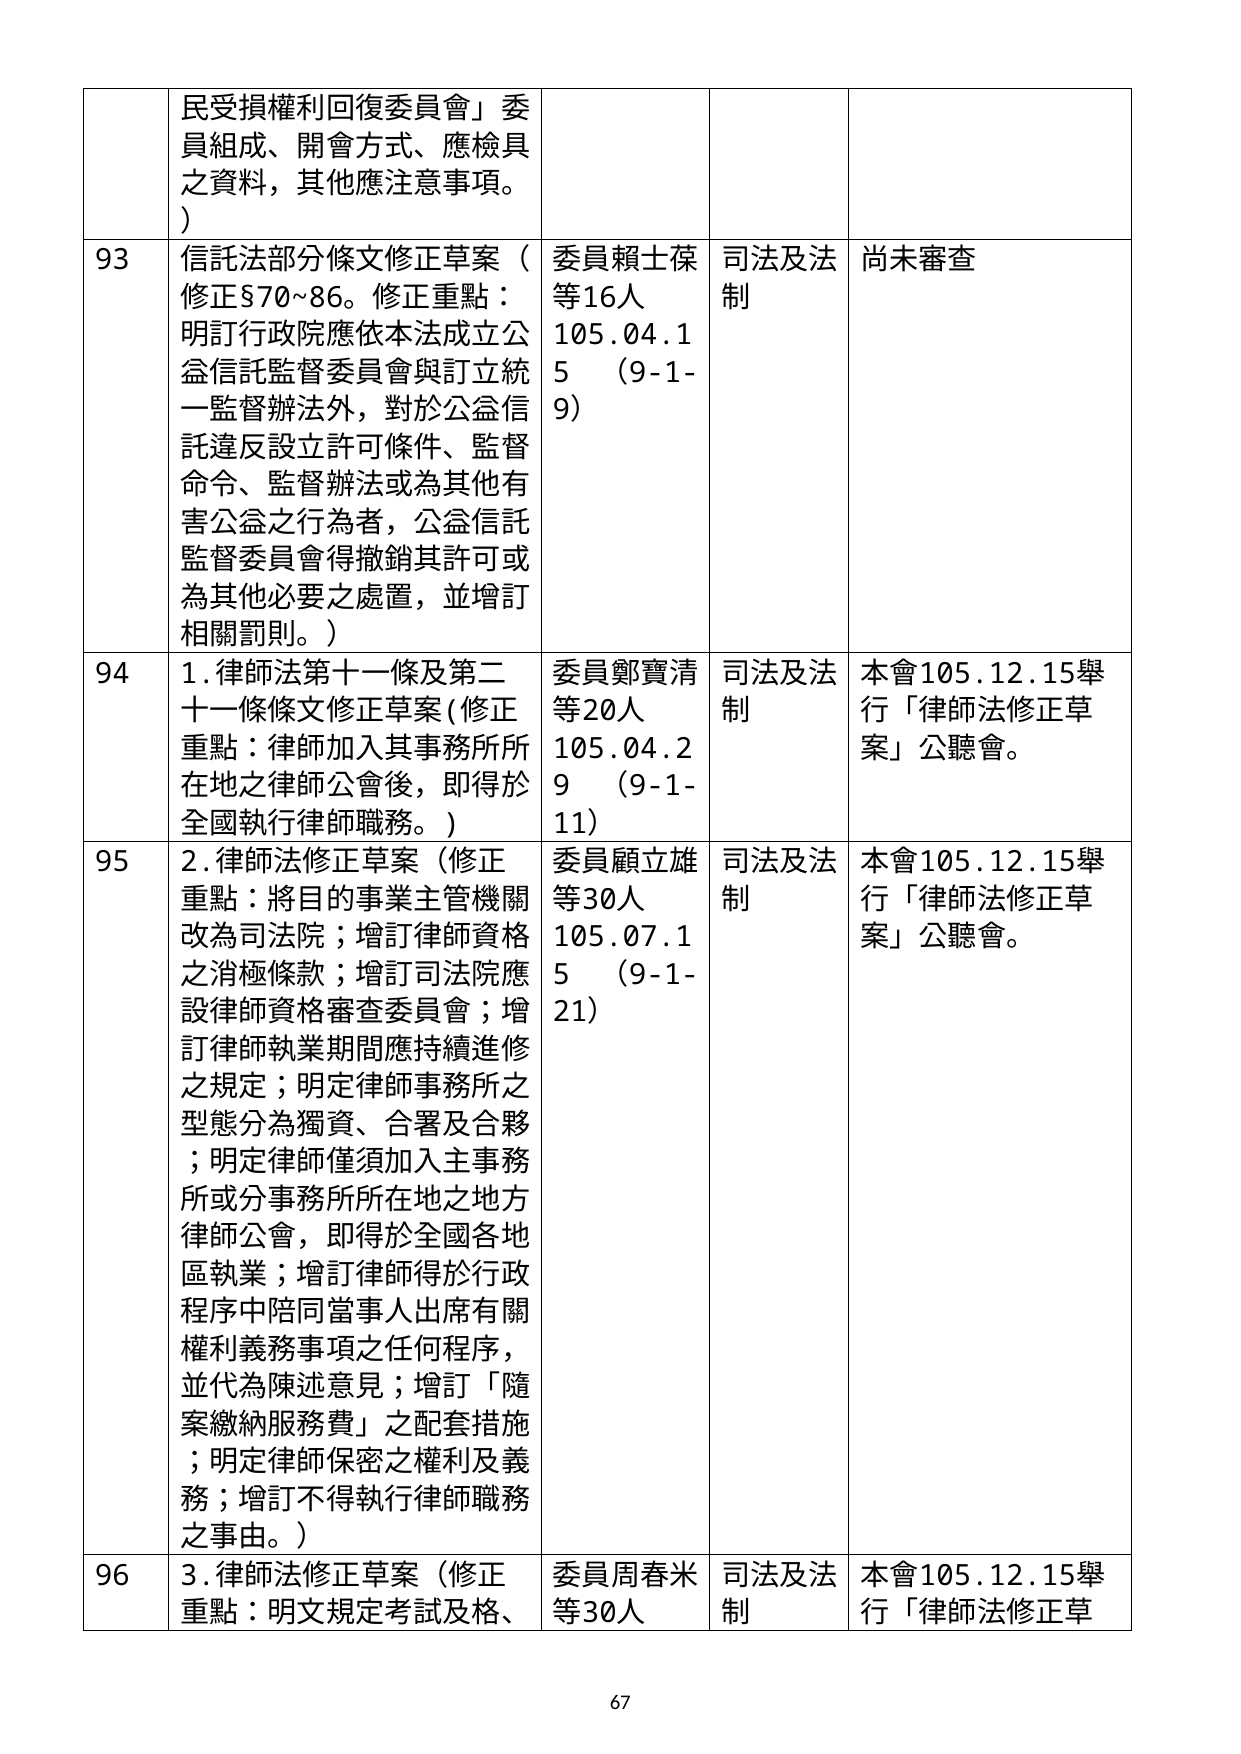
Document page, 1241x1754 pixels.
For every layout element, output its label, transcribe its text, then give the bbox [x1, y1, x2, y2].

table_cell 信託法部分條文修正草案（修正§70~86。修正重點：明訂行政院應依本法成立公益信託監督委員會與訂立統一監督辦法外，對於公益信託違反設立許可條件、監督命令、監督辦法或為其他有害公益之行為者，公益信託監督委員會得撤銷其許可或為其他必要之處置，並增訂相關罰則。） [169, 240, 541, 652]
table_cell 司法及法制 [710, 653, 848, 841]
table_cell 3.律師法修正草案（修正重點：明文規定考試及格、 [169, 1555, 541, 1630]
table_cell 委員賴士葆等16人 105.04.15 （9-1-9） [542, 240, 709, 652]
table_cell 本會105.12.15舉行「律師法修正草 [849, 1555, 1131, 1630]
table_cell 1.律師法第十一條及第二十一條條文修正草案(修正重點：律師加入其事務所所在地之律師公會後，即得於全國執行律師職務。) [169, 653, 541, 841]
table_cell 93 [84, 240, 168, 652]
table_cell 司法及法制 [710, 1555, 848, 1630]
table_cell [710, 89, 848, 239]
table_cell 95 [84, 842, 168, 1554]
table_cell [849, 89, 1131, 239]
table_cell [84, 89, 168, 239]
table_cell 96 [84, 1555, 168, 1630]
table_cell 尚未審查 [849, 240, 1131, 652]
table_cell [542, 89, 709, 239]
table_cell 委員鄭寶清等20人 105.04.29 （9-1-11） [542, 653, 709, 841]
table_cell 94 [84, 653, 168, 841]
table_cell 司法及法制 [710, 240, 848, 652]
table_cell 2.律師法修正草案（修正重點：將目的事業主管機關改為司法院；增訂律師資格之消極條款；增訂司法院應設律師資格審查委員會；增訂律師執業期間應持續進修之規定；明定律師事務所之型態分為獨資、合署及合夥；明定律師僅須加入主事務所或分事務所所在地之地方律師公會，即得於全國各地區執業；增訂律師得於行政程序中陪同當事人出席有關權利義務事項之任何程序，並代為陳述意見；增訂「隨案繳納服務費」之配套措施；明定律師保密之權利及義務；增訂不得執行律師職務之事由。） [169, 842, 541, 1554]
table_cell 司法及法制 [710, 842, 848, 1554]
table_cell 本會105.12.15舉行「律師法修正草案」公聽會。 [849, 842, 1131, 1554]
table_cell 委員顧立雄等30人 105.07.15 （9-1-21） [542, 842, 709, 1554]
table_cell 民受損權利回復委員會」委員組成、開會方式、應檢具之資料，其他應注意事項。） [169, 89, 541, 239]
table_cell 委員周春米等30人 [542, 1555, 709, 1630]
table_cell 本會105.12.15舉行「律師法修正草案」公聽會。 [849, 653, 1131, 841]
